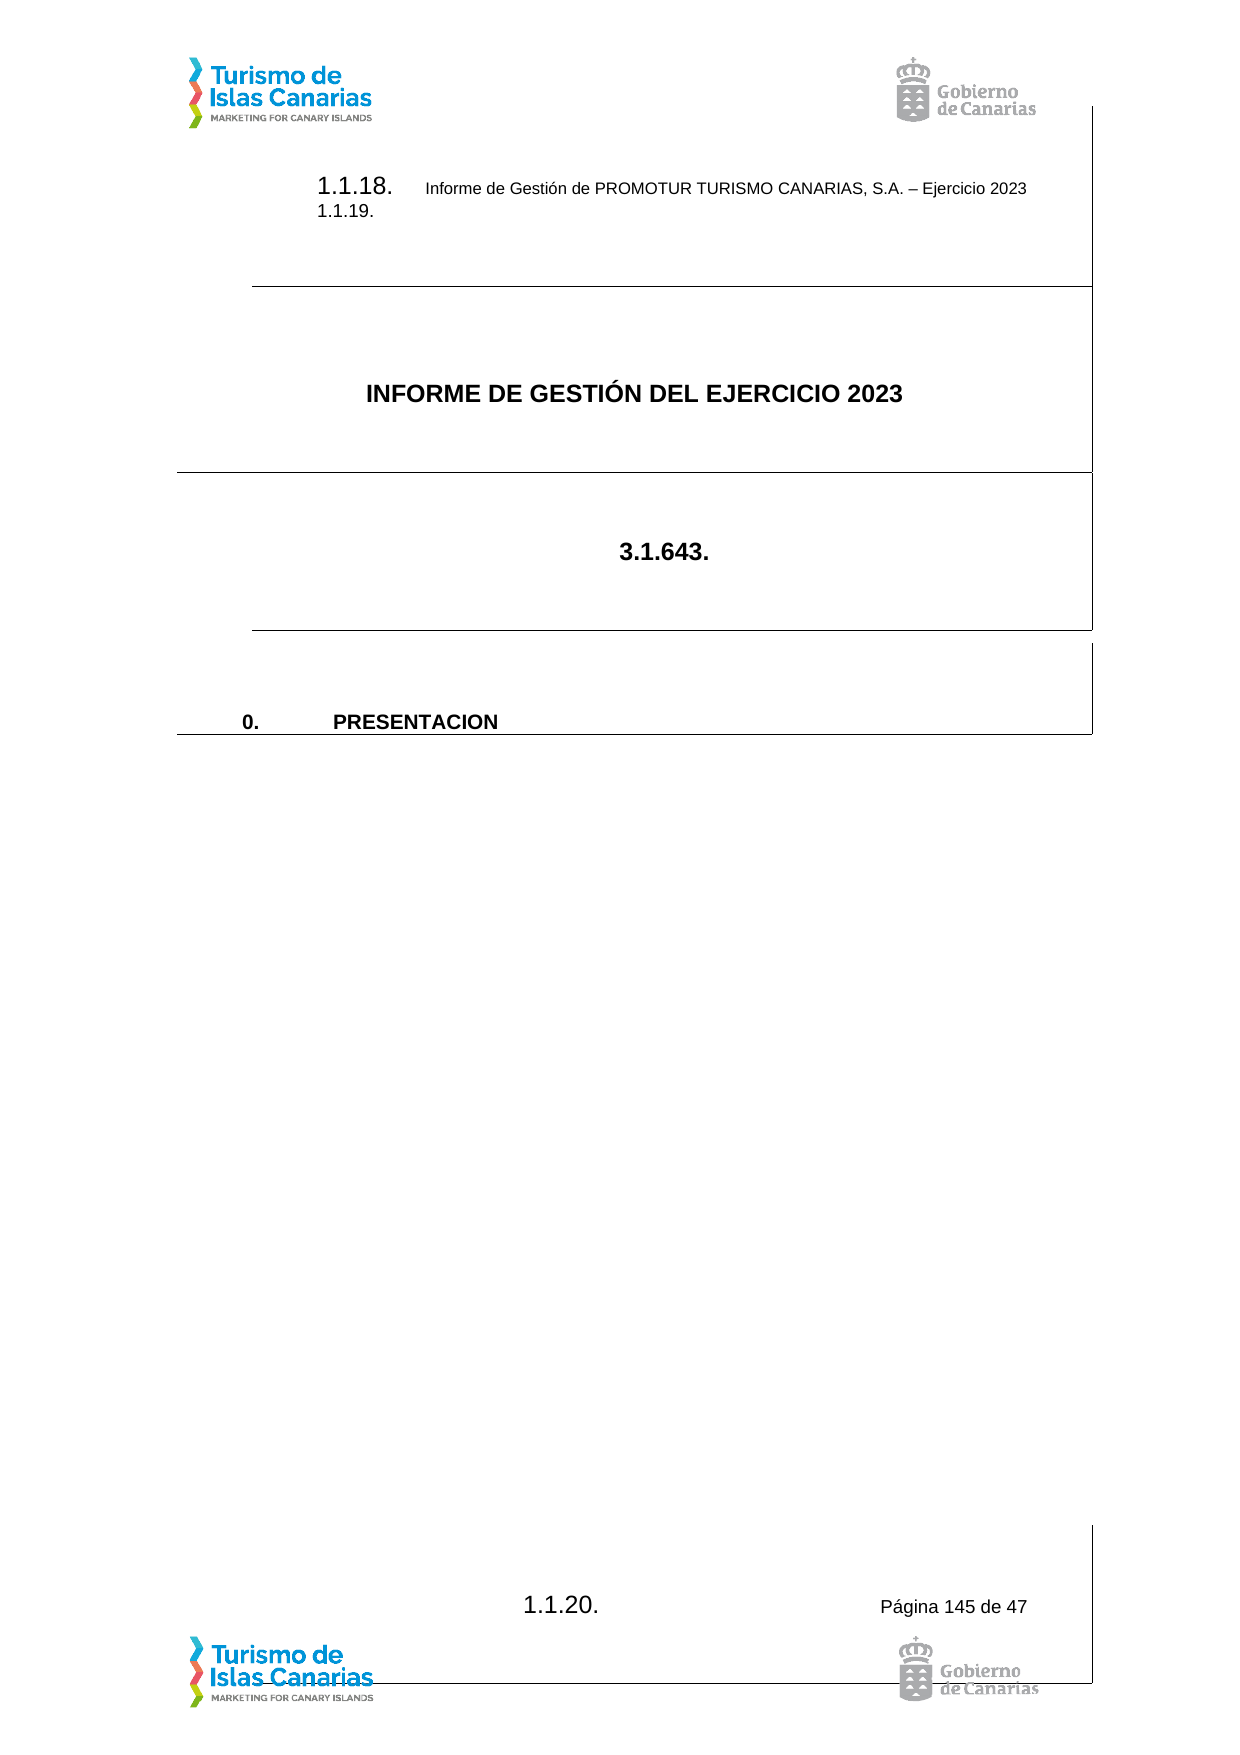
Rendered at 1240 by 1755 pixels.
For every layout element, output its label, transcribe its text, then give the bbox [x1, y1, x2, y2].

text INFORME DE GESTIÓN DEL EJERCICIO 2023 [177, 379, 1092, 472]
list PRESENTACION [177, 643, 1092, 734]
